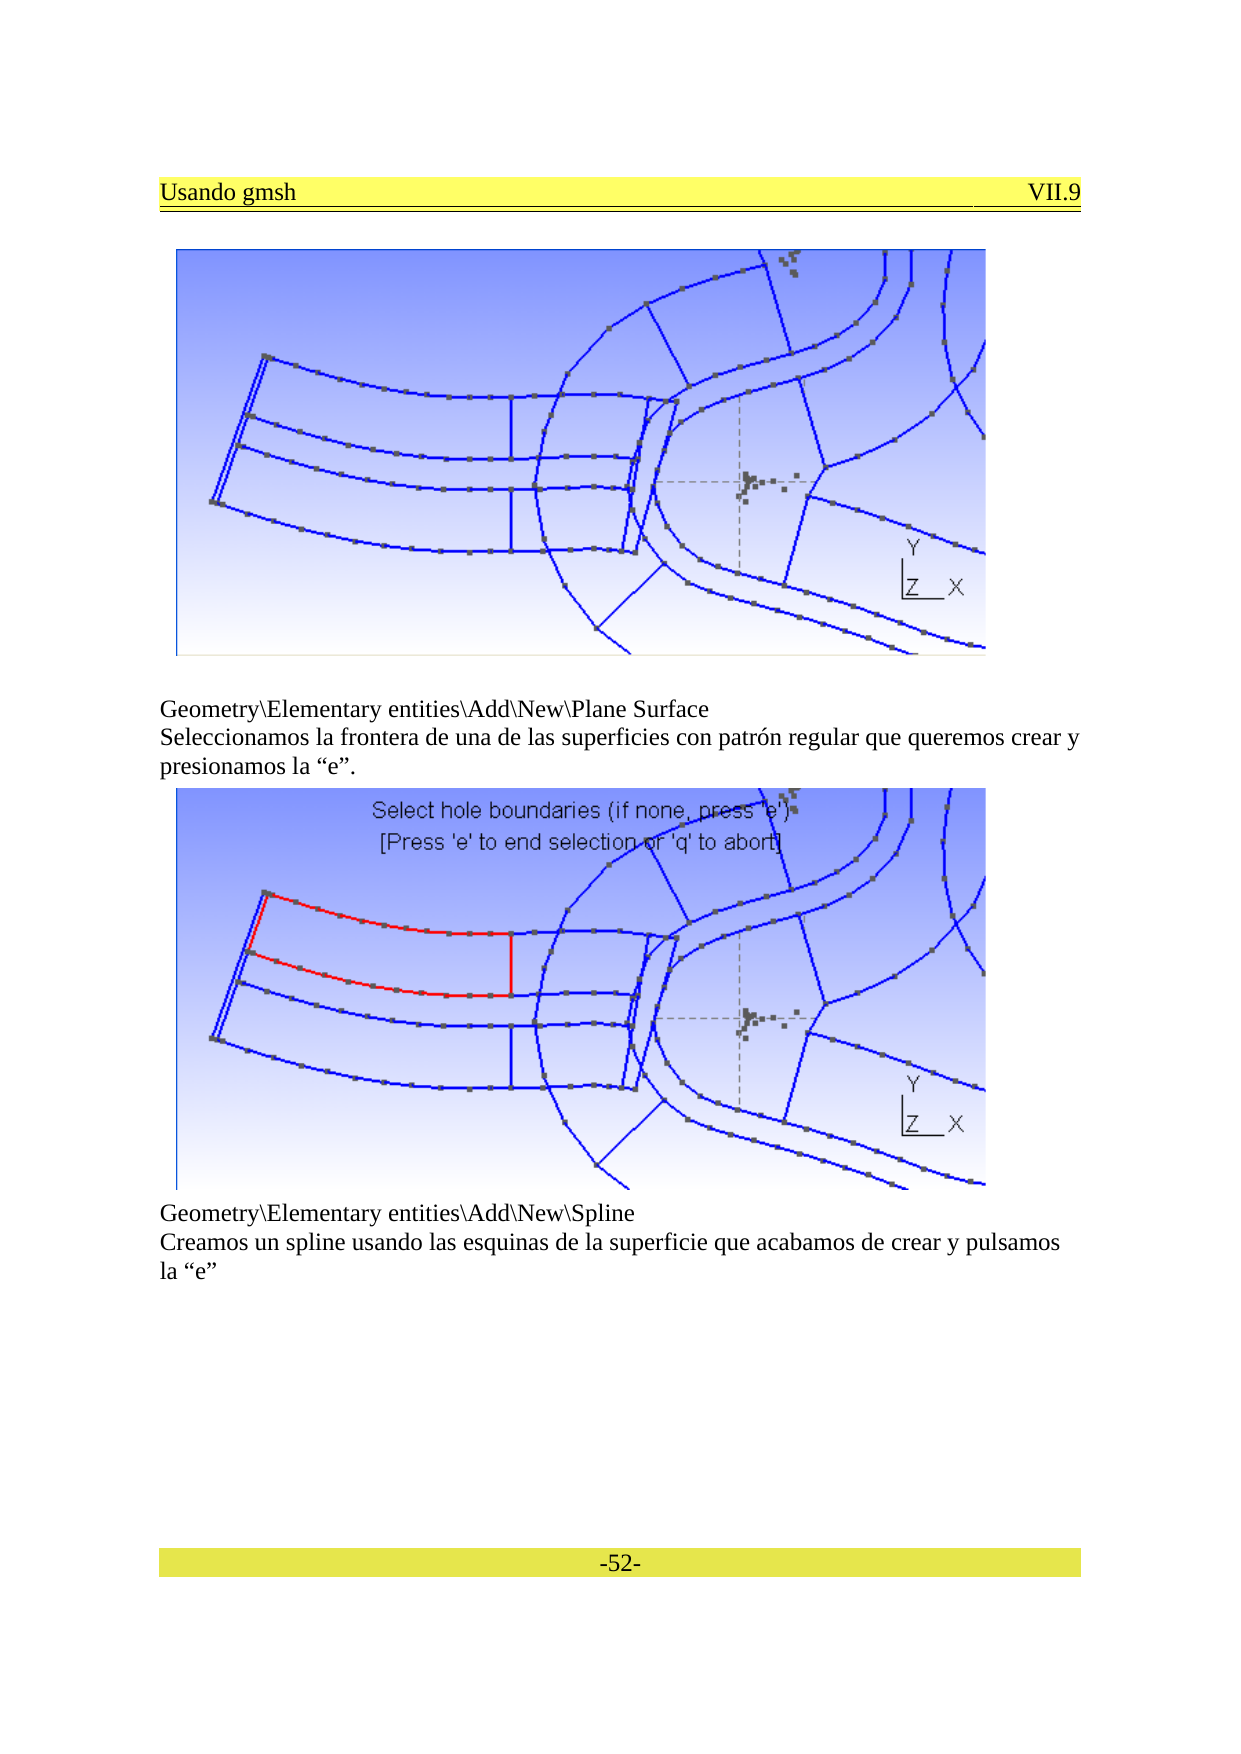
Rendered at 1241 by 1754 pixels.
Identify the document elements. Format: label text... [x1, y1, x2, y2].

picture [176, 788, 986, 1190]
text Seleccionamos la frontera de una de las superficies con patrón regular que queremos crear y presionamos la “e”. [159, 722, 1081, 780]
picture [176, 249, 986, 656]
text Geometry\Elementary entities\Add\New\Plane Surface [159, 694, 1081, 722]
text Geometry\Elementary entities\Add\New\Spline [159, 1198, 1081, 1227]
text Creamos un spline usando las esquinas de la superficie que acabamos de crear y pulsamos la “e” [159, 1227, 1081, 1284]
